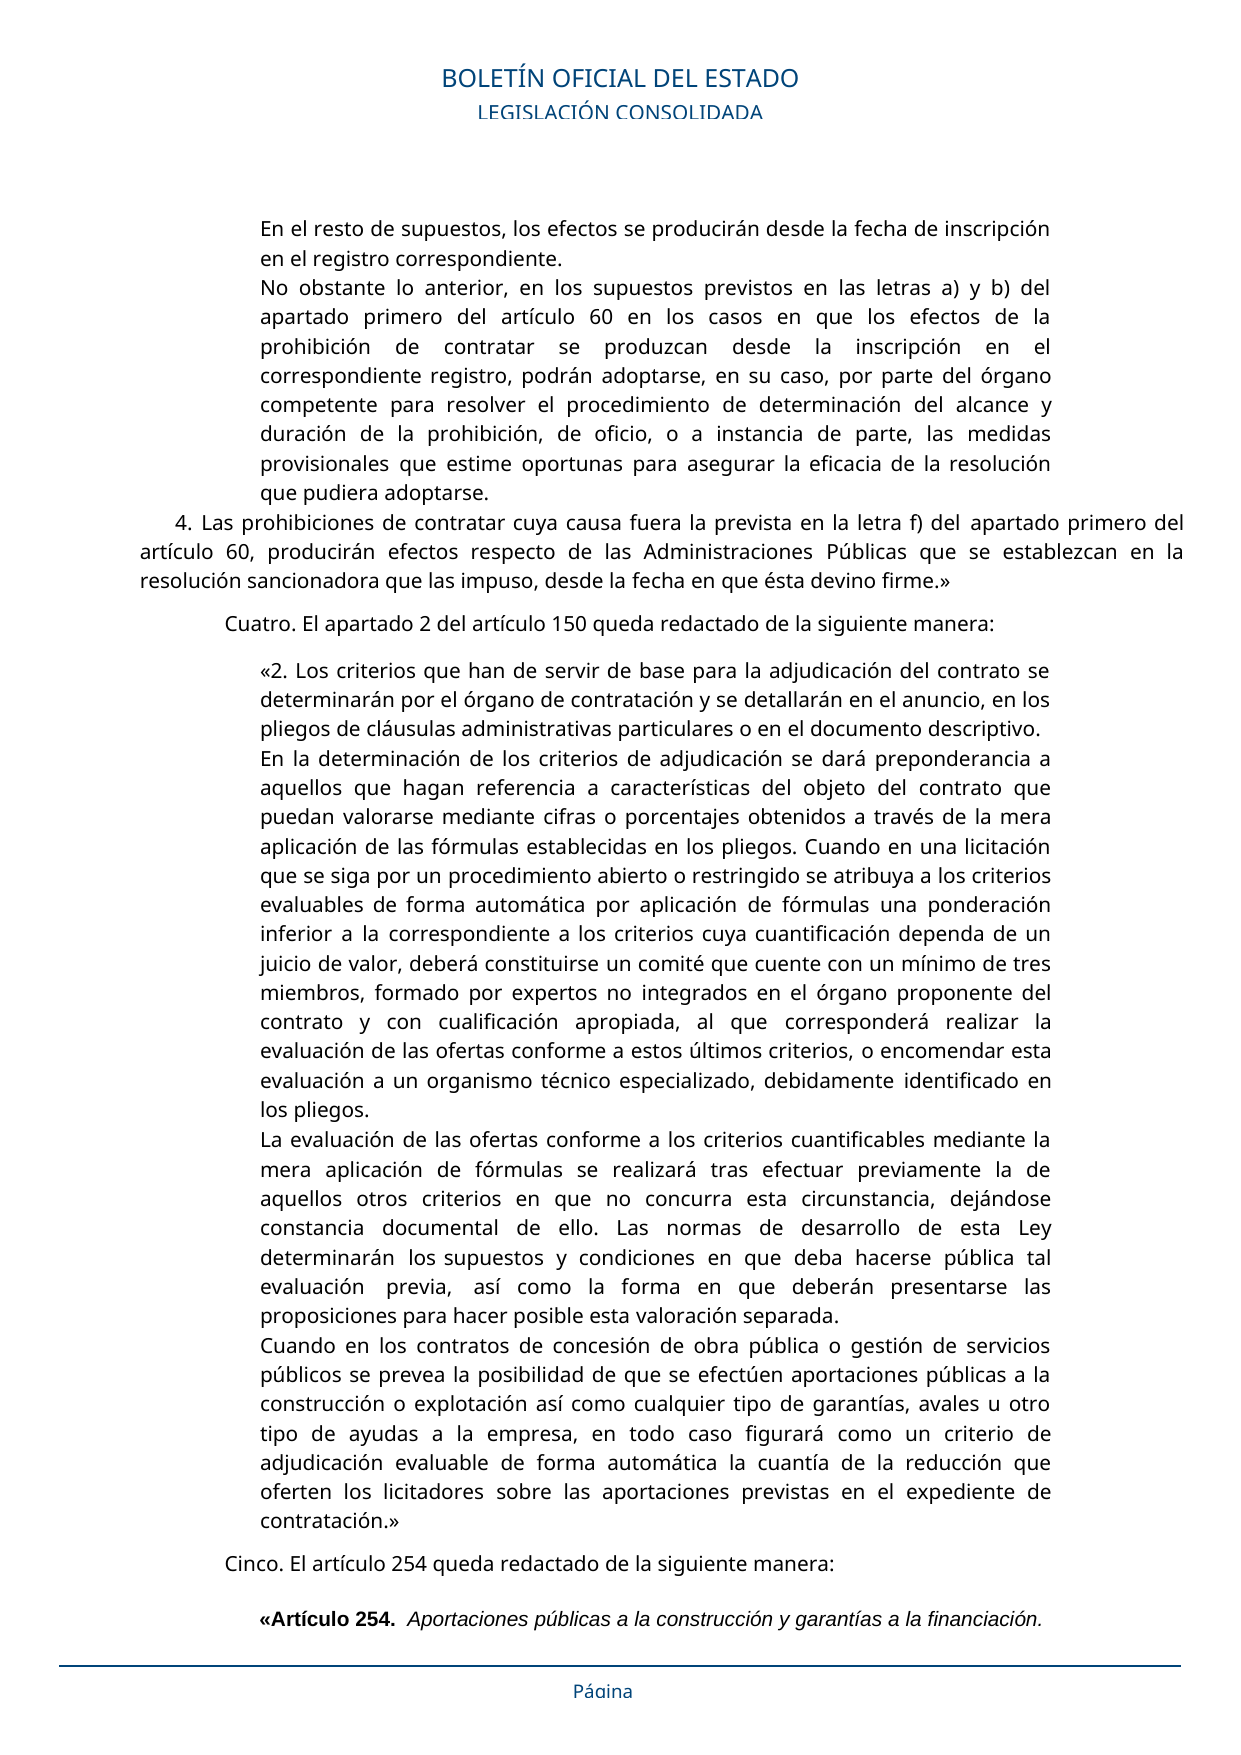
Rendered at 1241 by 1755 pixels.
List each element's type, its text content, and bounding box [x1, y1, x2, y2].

text Cuando en los contratos de concesión de obra pública o gestión de servicios públicos se prevea la posibilidad de que se efectúen aportaciones públicas a la construcción o explotación así como cualquier tipo de garantías, avales u otro tipo de ayudas a la empresa, en todo caso figurará como un criterio de adjudicación evaluable de forma automática la cuantía de la reducción que oferten los licitadores sobre las aportaciones previstas en el expediente de contratación.» [260, 1331, 1052, 1535]
list Las prohibiciones de contratar cuya causa fuera la prevista en la letra f) del apartado primero del artículo 60, producirán efectos respecto de las Administraciones Públicas que se establezcan en la resolución sancionadora que las impuso, desde la fecha en que ésta devino firme.» [139, 508, 1184, 595]
text «2. Los criterios que han de servir de base para la adjudicación del contrato se determinarán por el órgano de contratación y se detallarán en el anuncio, en los pliegos de cláusulas administrativas particulares o en el documento descriptivo. [260, 656, 1052, 743]
text Cuatro. El apartado 2 del artículo 150 queda redactado de la siguiente manera: [224, 609, 1184, 637]
text No obstante lo anterior, en los supuestos previstos en las letras a) y b) del apartado primero del artículo 60 en los casos en que los efectos de la prohibición de contratar se produzcan desde la inscripción en el correspondiente registro, podrán adoptarse, en su caso, por parte del órgano competente para resolver el procedimiento de determinación del alcance y duración de la prohibición, de oficio, o a instancia de parte, las medidas provisionales que estime oportunas para asegurar la eficacia de la resolución que pudiera adoptarse. [260, 273, 1052, 507]
text «Artículo 254. Aportaciones públicas a la construcción y garantías a la financiación. [251, 1606, 1053, 1630]
text La evaluación de las ofertas conforme a los criterios cuantificables mediante la mera aplicación de fórmulas se realizará tras efectuar previamente la de aquellos otros criterios en que no concurra esta circunstancia, dejándose constancia documental de ello. Las normas de desarrollo de esta Ley determinarán los supuestos y condiciones en que deba hacerse pública tal evaluación previa, así como la forma en que deberán presentarse las proposiciones para hacer posible esta valoración separada. [260, 1126, 1052, 1329]
text En el resto de supuestos, los efectos se producirán desde la fecha de inscripción en el registro correspondiente. [260, 214, 1052, 272]
text En la determinación de los criterios de adjudicación se dará preponderancia a aquellos que hagan referencia a características del objeto del contrato que puedan valorarse mediante cifras o porcentajes obtenidos a través de la mera aplicación de las fórmulas establecidas en los pliegos. Cuando en una licitación que se siga por un procedimiento abierto o restringido se atribuya a los criterios evaluables de forma automática por aplicación de fórmulas una ponderación inferior a la correspondiente a los criterios cuya cuantificación dependa de un juicio de valor, deberá constituirse un comité que cuente con un mínimo de tres miembros, formado por expertos no integrados en el órgano proponente del contrato y con cualificación apropiada, al que corresponderá realizar la evaluación de las ofertas conforme a estos últimos criterios, o encomendar esta evaluación a un organismo técnico especializado, debidamente identificado en los pliegos. [260, 744, 1052, 1124]
text Cinco. El artículo 254 queda redactado de la siguiente manera: [224, 1549, 1184, 1577]
